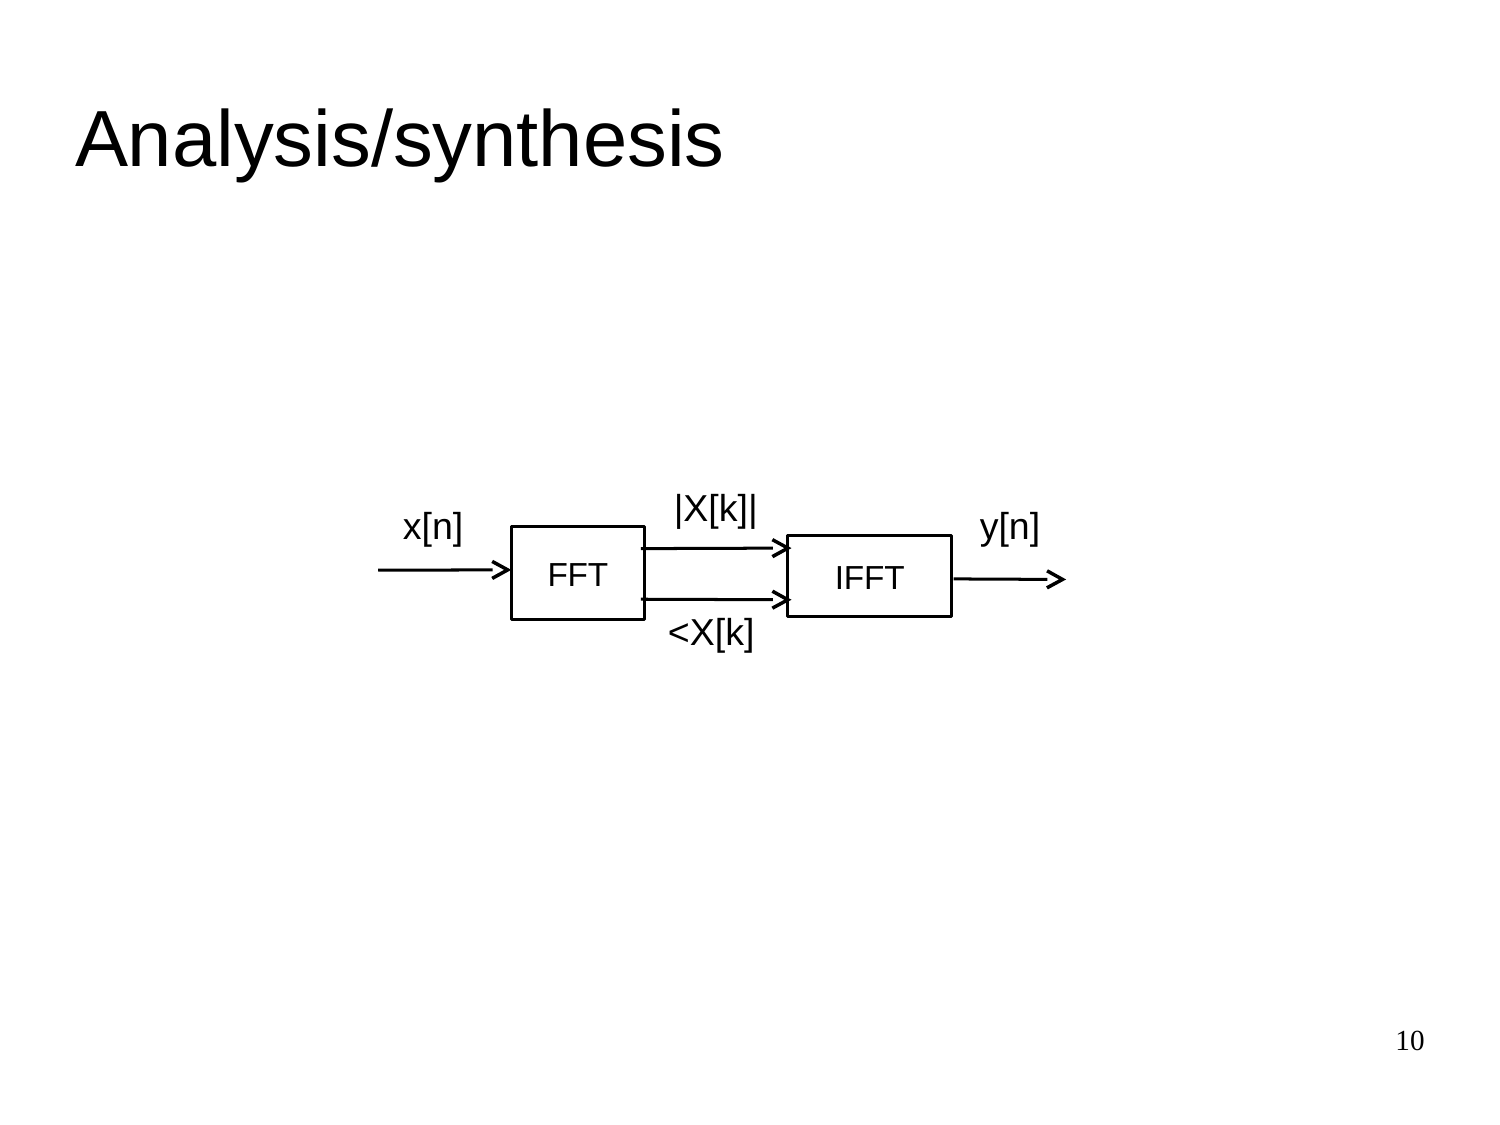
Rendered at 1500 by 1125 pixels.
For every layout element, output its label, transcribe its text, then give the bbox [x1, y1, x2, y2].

text_box IFFT [787, 535, 952, 617]
text_box <X[k] [653, 604, 770, 661]
text_box y[n] [964, 498, 1056, 555]
text_box x[n] [388, 498, 479, 555]
text_box |X[k]| [659, 479, 773, 537]
text_box FFT [511, 526, 645, 620]
title Analysis/synthesis [75, 44, 1425, 233]
